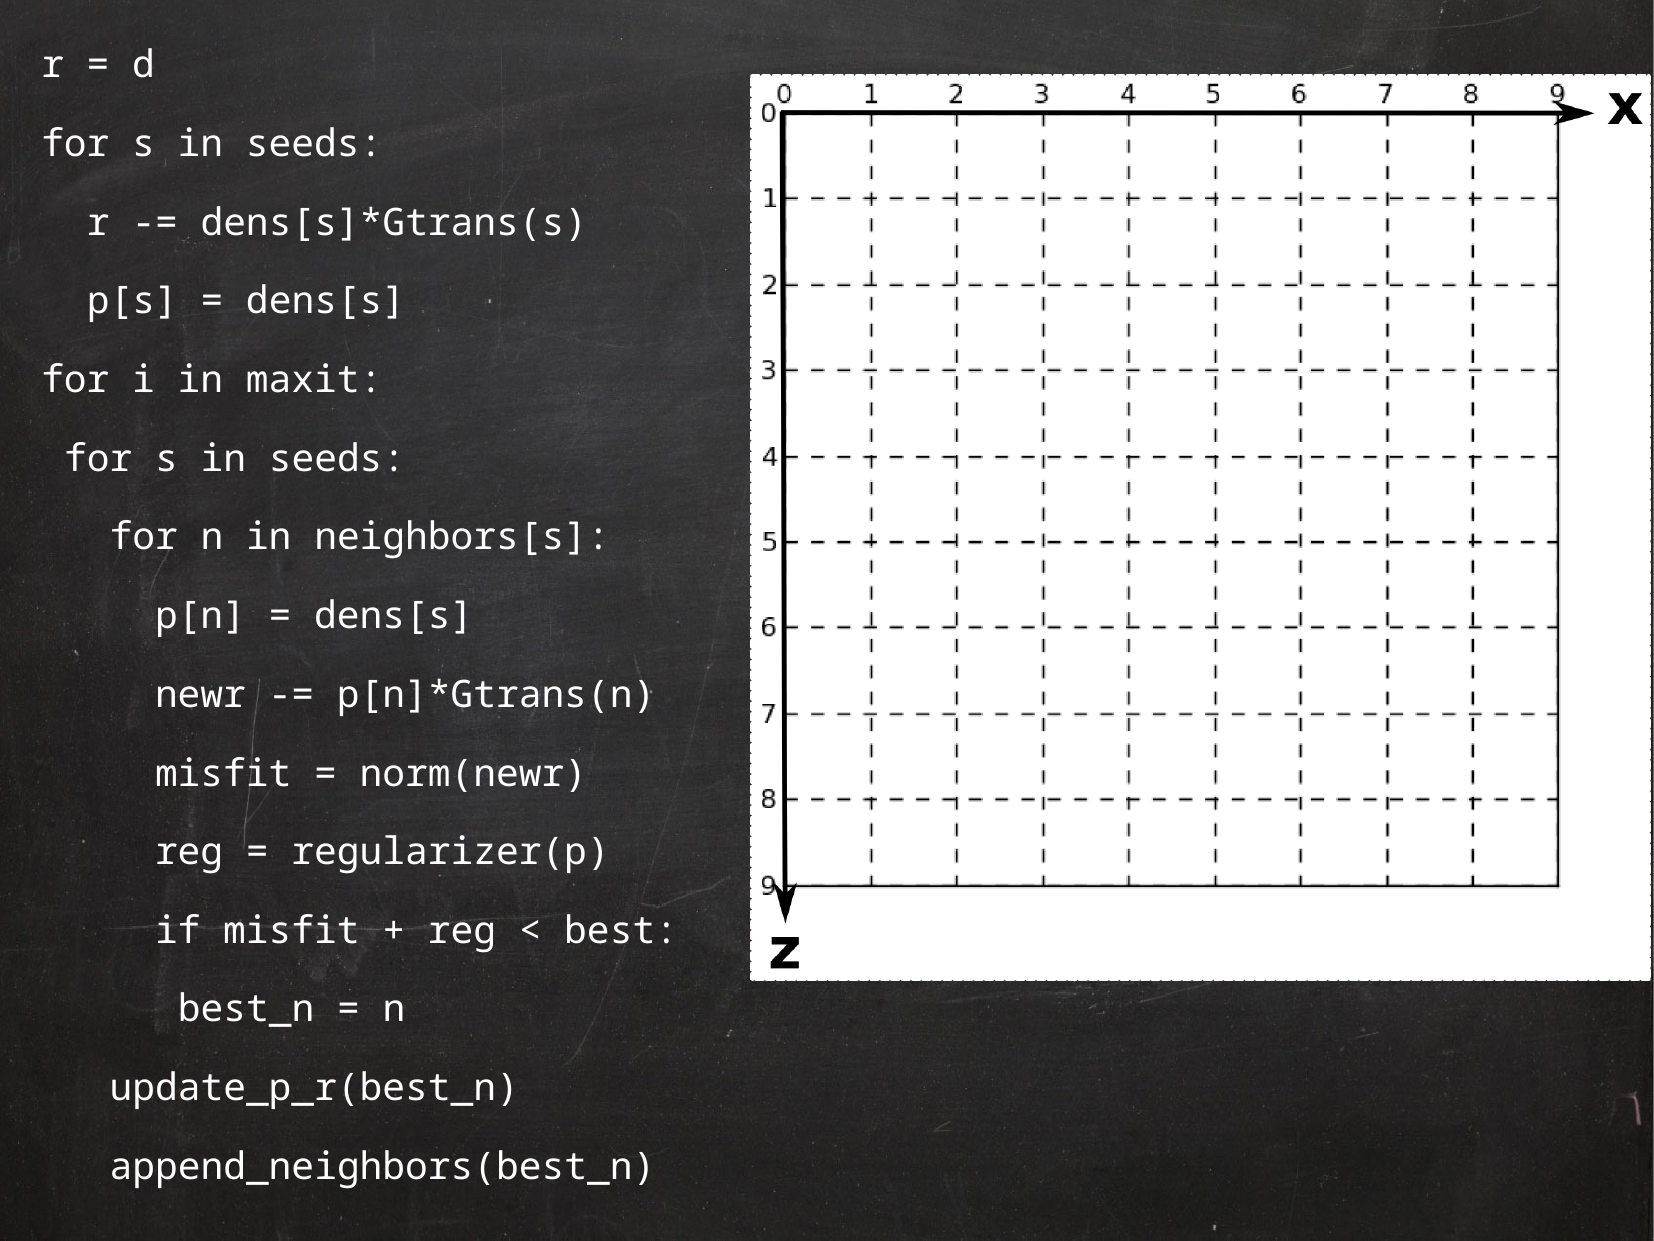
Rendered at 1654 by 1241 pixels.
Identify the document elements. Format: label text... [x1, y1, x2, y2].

picture [0, 0, 1654, 1241]
list r = d for s in seeds: r -= dens[s]*Gtrans(s) p[s] = dens[s] for i in maxit: for s in seeds: for n in neighbors[s]: p[n] = dens[s] newr -= p[n]*Gtrans(n) misfit = norm(newr) reg = regularizer(p) if misfit + reg < best: best_n = n update_p_r(best_n) append_neighbors(best_n) [41, 37, 1613, 1201]
